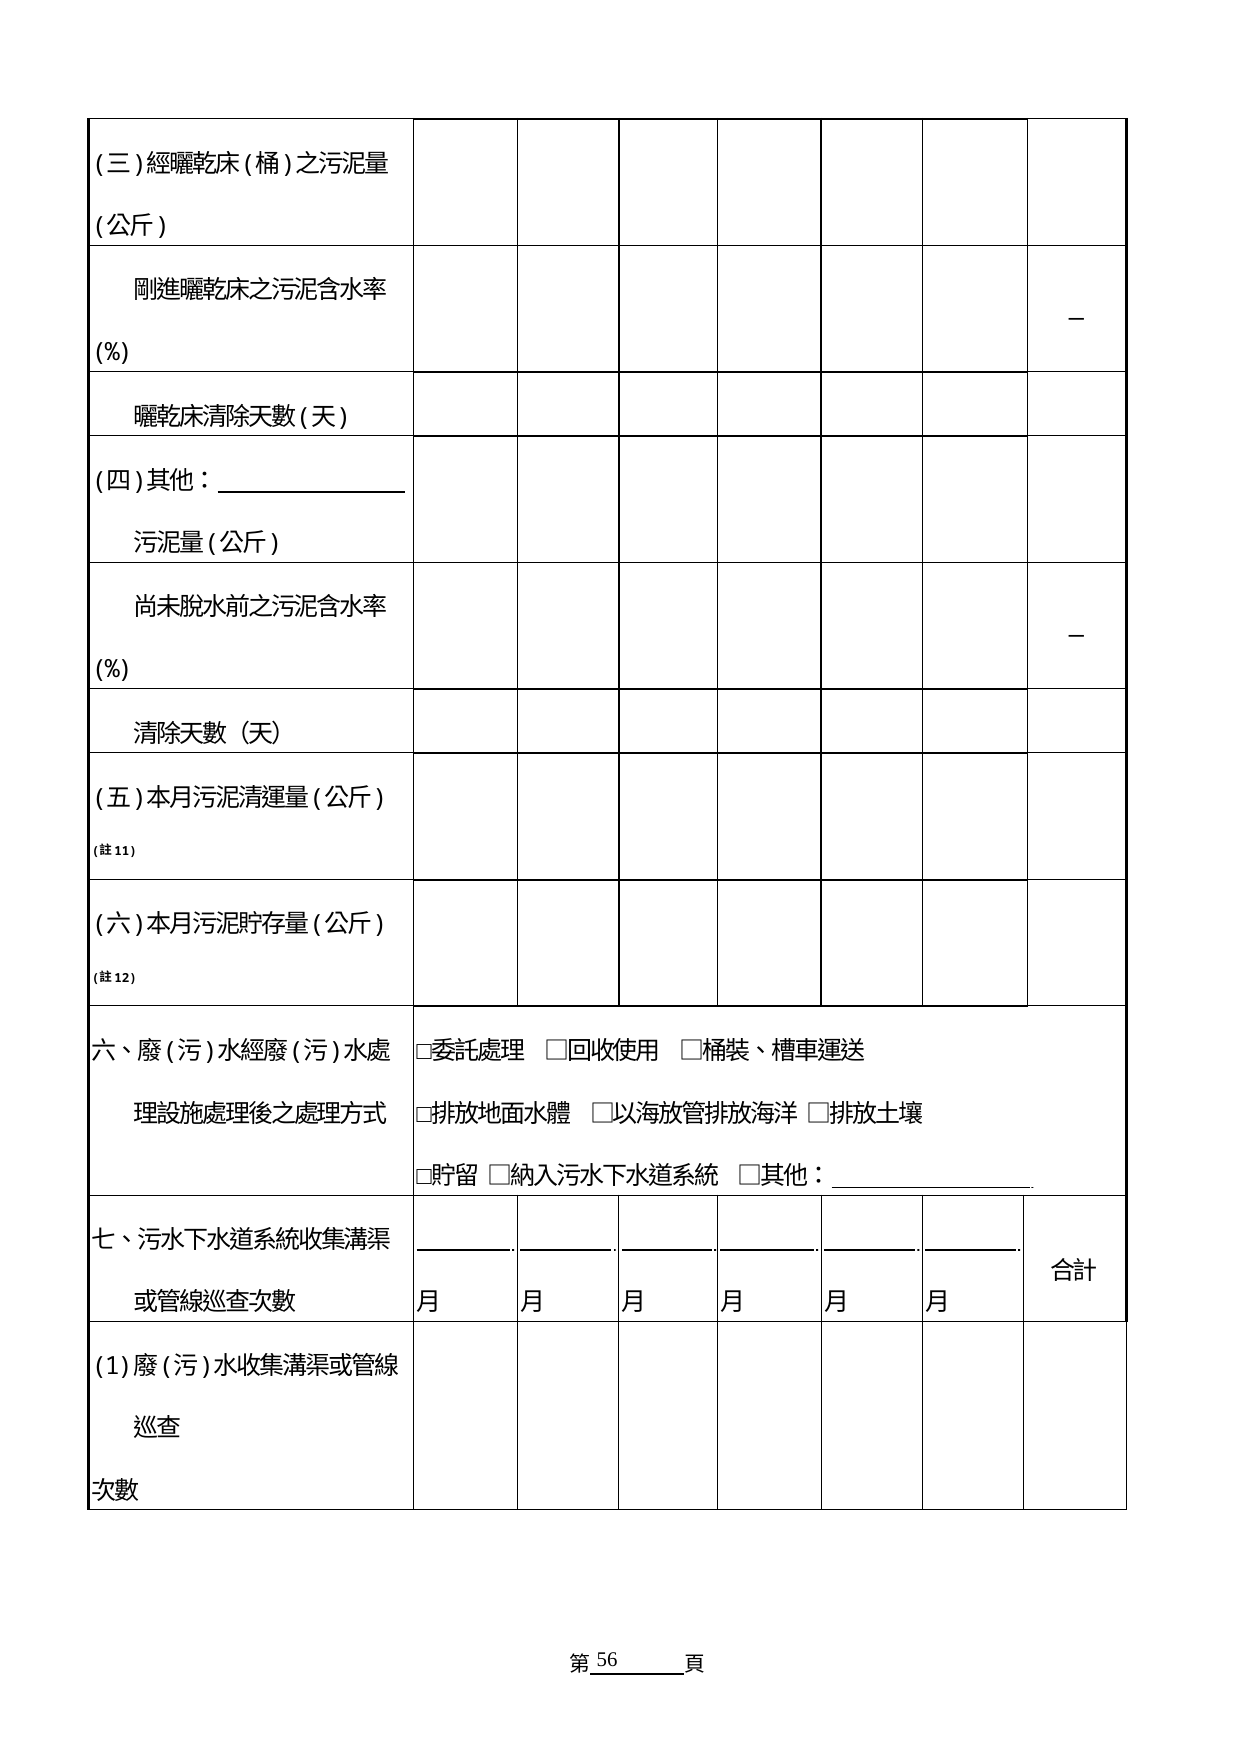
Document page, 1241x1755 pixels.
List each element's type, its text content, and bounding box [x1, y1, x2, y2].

table_cell [1024, 1322, 1126, 1509]
table_cell [518, 373, 618, 435]
table_cell [620, 881, 717, 1005]
table_cell [620, 754, 717, 879]
table_cell 月 [923, 1196, 1023, 1321]
table_cell □委託處理 □回收使用 □桶裝、槽車運送 □排放地面水體 □以海放管排放海洋 □排放土壤 □貯留 □納入污水下水道系統 □其他： [414, 1006, 1125, 1194]
table_cell 七、污水下水道系統收集溝渠或管線巡查次數 [90, 1196, 413, 1321]
table_cell [1028, 372, 1125, 435]
table_cell ─ [1028, 246, 1125, 371]
table_cell [822, 373, 922, 435]
table_cell [414, 881, 517, 1005]
table_cell [1028, 880, 1125, 1005]
table_cell 月 [518, 1196, 618, 1321]
table_cell [620, 120, 717, 244]
table_cell [822, 690, 922, 752]
table_cell [822, 437, 922, 562]
table_cell [923, 437, 1027, 562]
table_cell [620, 373, 717, 435]
table_cell [518, 437, 618, 562]
table_cell 合計 [1024, 1196, 1125, 1321]
table_cell [414, 246, 517, 371]
table_cell [822, 754, 922, 879]
table_cell [620, 563, 717, 688]
table_cell [414, 437, 517, 562]
table_cell [718, 881, 820, 1005]
table_cell [718, 1322, 821, 1509]
table_cell [1028, 119, 1125, 244]
table_cell [923, 690, 1027, 752]
table_cell [414, 1322, 517, 1509]
table_cell [822, 881, 922, 1005]
table_cell [414, 690, 517, 752]
table_cell [518, 246, 618, 371]
table_cell [718, 373, 820, 435]
table_cell [518, 881, 618, 1005]
table_cell [518, 1322, 618, 1509]
table_cell [822, 246, 922, 371]
table_cell [518, 563, 618, 688]
table_cell [718, 690, 820, 752]
table_cell 月 [414, 1196, 517, 1321]
table_cell ─ [1028, 563, 1125, 688]
table_cell (四)其他： 污泥量(公斤) [90, 436, 413, 562]
table_cell [923, 120, 1027, 244]
table_cell (五)本月污泥清運量(公斤) (註11) [90, 753, 413, 879]
table_cell [414, 754, 517, 879]
table_cell [1028, 689, 1125, 752]
table_cell 月 [718, 1196, 821, 1321]
table_cell 曬乾床清除天數(天) [90, 372, 413, 435]
table_cell [718, 120, 820, 244]
table_cell (六)本月污泥貯存量(公斤) (註12) [90, 880, 413, 1005]
table_cell [718, 246, 820, 371]
table_cell [822, 120, 922, 244]
table_cell [923, 563, 1027, 688]
table_cell [414, 563, 517, 688]
table_cell [923, 373, 1027, 435]
table_cell [923, 754, 1027, 879]
table_cell 月 [822, 1196, 922, 1321]
table_cell [923, 881, 1027, 1005]
table_cell [518, 754, 618, 879]
table_cell 清除天數（天） [90, 689, 413, 752]
table_cell [1028, 436, 1125, 562]
table_cell [620, 437, 717, 562]
table_cell [518, 120, 618, 244]
table_cell [414, 373, 517, 435]
table_cell (三)經曬乾床(桶)之污泥量(公斤) [90, 119, 413, 244]
table_cell [414, 120, 517, 244]
table_cell [718, 754, 820, 879]
table_cell 月 [619, 1196, 717, 1321]
table_cell [822, 1322, 922, 1509]
table_cell 六、廢(污)水經廢(污)水處理設施處理後之處理方式 [90, 1006, 413, 1194]
table_cell [1028, 753, 1125, 879]
table_cell [923, 246, 1027, 371]
table_cell [518, 690, 618, 752]
table_cell [923, 1322, 1023, 1509]
table_cell 剛進曬乾床之污泥含水率(%) [90, 246, 413, 371]
table_cell [620, 246, 717, 371]
table_cell [619, 1322, 717, 1509]
table_cell [620, 690, 717, 752]
table_cell [718, 437, 820, 562]
table_cell [718, 563, 820, 688]
table_cell [822, 563, 922, 688]
table_cell 尚未脫水前之污泥含水率(%) [90, 563, 413, 688]
table_cell 廢(污)水收集溝渠或管線巡查 次數 [90, 1322, 413, 1509]
